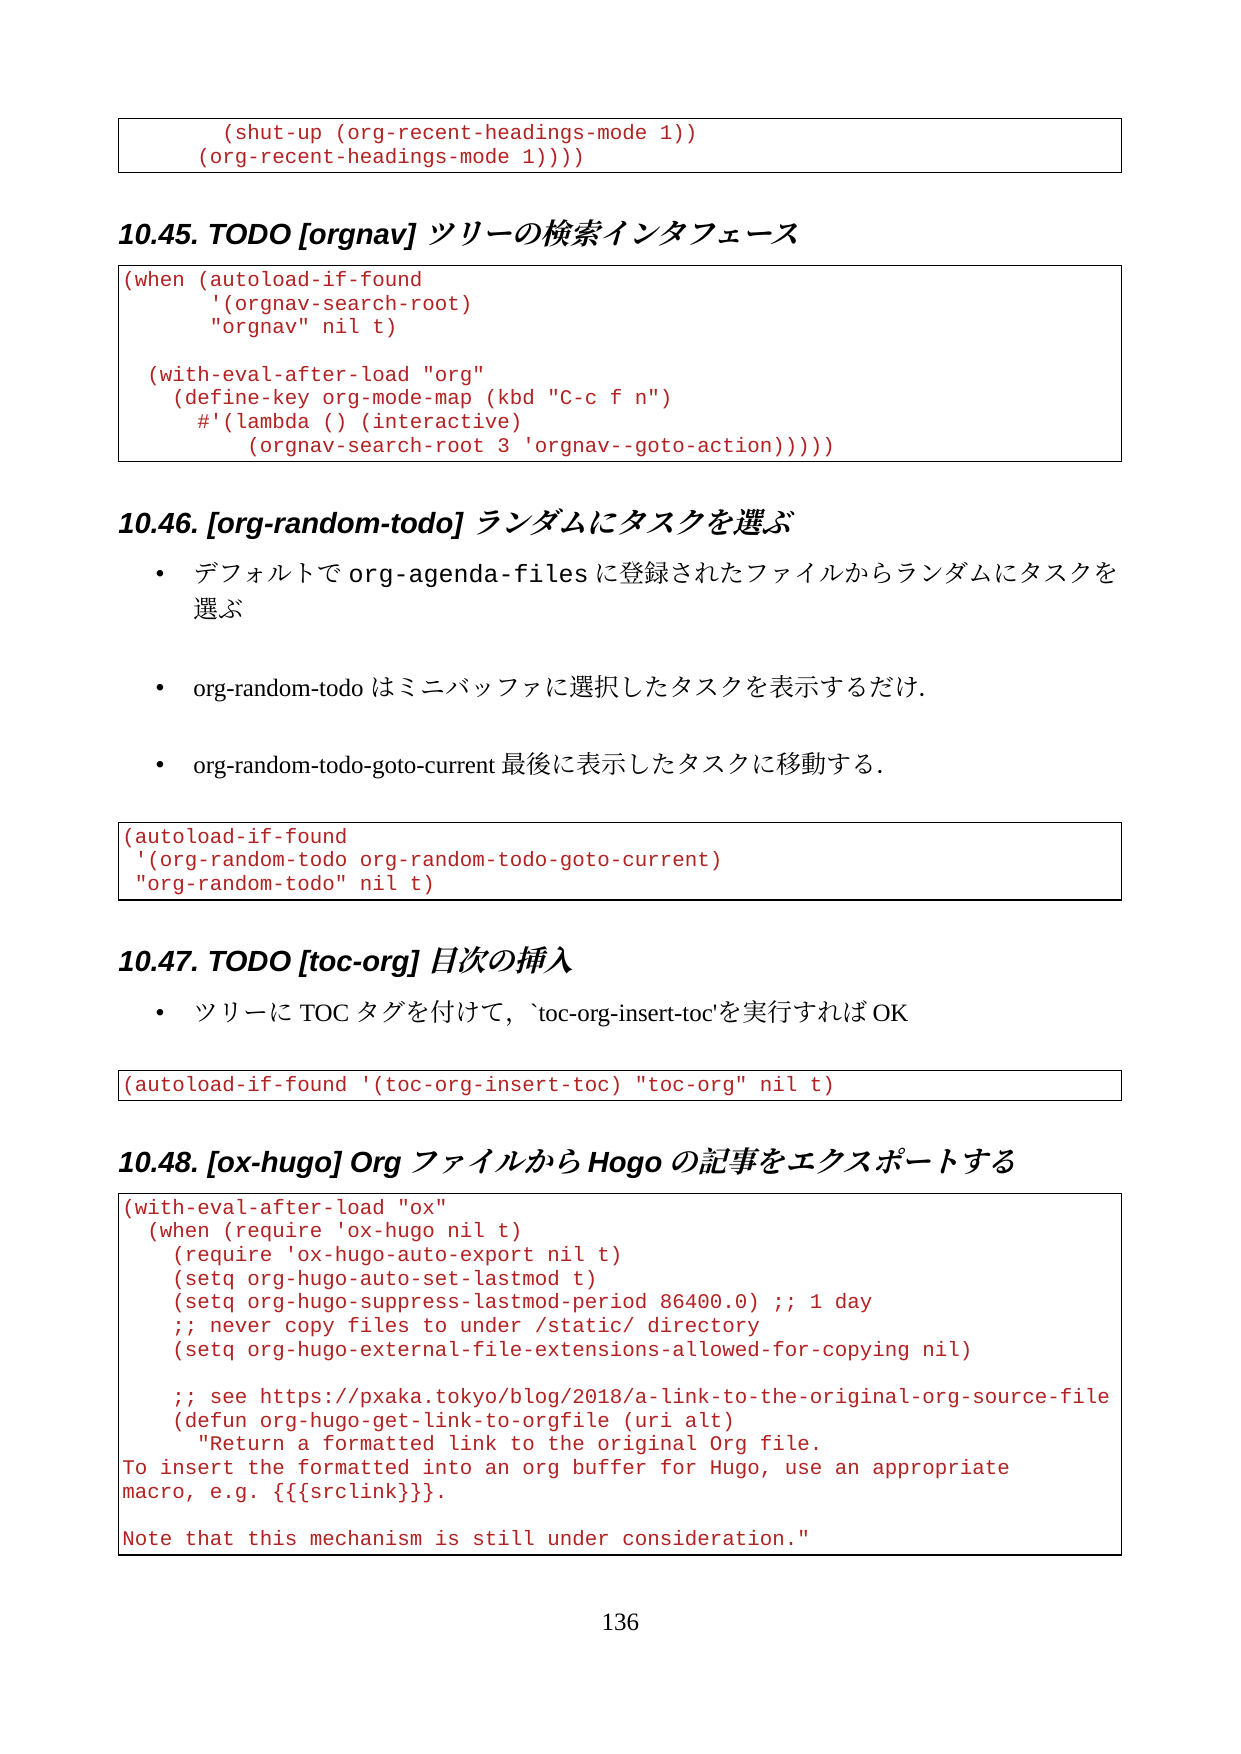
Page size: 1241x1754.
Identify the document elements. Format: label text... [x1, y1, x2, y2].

list ツリーに TOC タグを付けて，`toc-org-insert-toc'を実行すればOK [156, 992, 1122, 1057]
text (require 'ox-hugo-auto-export nil t) [119, 1240, 1121, 1264]
text (when (require 'ox-hugo nil t) [119, 1217, 1121, 1240]
text "org-random-todo" nil t) [119, 869, 1121, 899]
text "Return a formatted link to the original Org file. [119, 1429, 1121, 1453]
subtitle TODO [orgnav] ツリーの検索インタフェース [118, 211, 1122, 253]
list デフォルトで org-agenda-files に登録されたファイルからランダムにタスクを選ぶ [156, 554, 1122, 655]
text (setq org-hugo-external-file-extensions-allowed-for-copying nil) [119, 1335, 1121, 1358]
subtitle [org-random-todo] ランダムにタスクを選ぶ [118, 499, 1122, 541]
text (setq org-hugo-suppress-lastmod-period 86400.0) ;; 1 day [119, 1287, 1121, 1311]
text (org-recent-headings-mode 1)))) [119, 142, 1121, 172]
list org-random-todo-goto-current 最後に表示したタスクに移動する． [156, 744, 1122, 809]
text (defun org-hugo-get-link-to-orgfile (uri alt) [119, 1406, 1121, 1429]
text (when (autoload-if-found [119, 266, 1121, 289]
text (with-eval-after-load "org" [119, 360, 1121, 383]
text #'(lambda () (interactive) [119, 407, 1121, 431]
text (define-key org-mode-map (kbd "C-c f n") [119, 383, 1121, 407]
subtitle TODO [toc-org] 目次の挿入 [118, 938, 1122, 980]
text (autoload-if-found '(toc-org-insert-toc) "toc-org" nil t) [119, 1071, 1121, 1100]
text (shut-up (org-recent-headings-mode 1)) [119, 119, 1121, 142]
list org-random-todo はミニバッファに選択したタスクを表示するだけ． [156, 667, 1122, 732]
text '(org-random-todo org-random-todo-goto-current) [119, 845, 1121, 869]
text To insert the formatted into an org buffer for Hugo, use an appropriate [119, 1453, 1121, 1477]
text "orgnav" nil t) [119, 312, 1121, 336]
text (with-eval-after-load "ox" [119, 1194, 1121, 1217]
text '(orgnav-search-root) [119, 289, 1121, 312]
text macro, e.g. {{{srclink}}}. [119, 1477, 1121, 1500]
text ;; never copy files to under /static/ directory [119, 1311, 1121, 1335]
text ;; see https://pxaka.tokyo/blog/2018/a-link-to-the-original-org-source-file [119, 1382, 1121, 1406]
text (autoload-if-found [119, 823, 1121, 845]
subtitle [ox-hugo] OrgファイルからHogoの記事をエクスポートする [118, 1138, 1122, 1180]
text Note that this mechanism is still under consideration." [119, 1524, 1121, 1554]
text (orgnav-search-root 3 'orgnav--goto-action))))) [119, 431, 1121, 461]
text (setq org-hugo-auto-set-lastmod t) [119, 1264, 1121, 1287]
